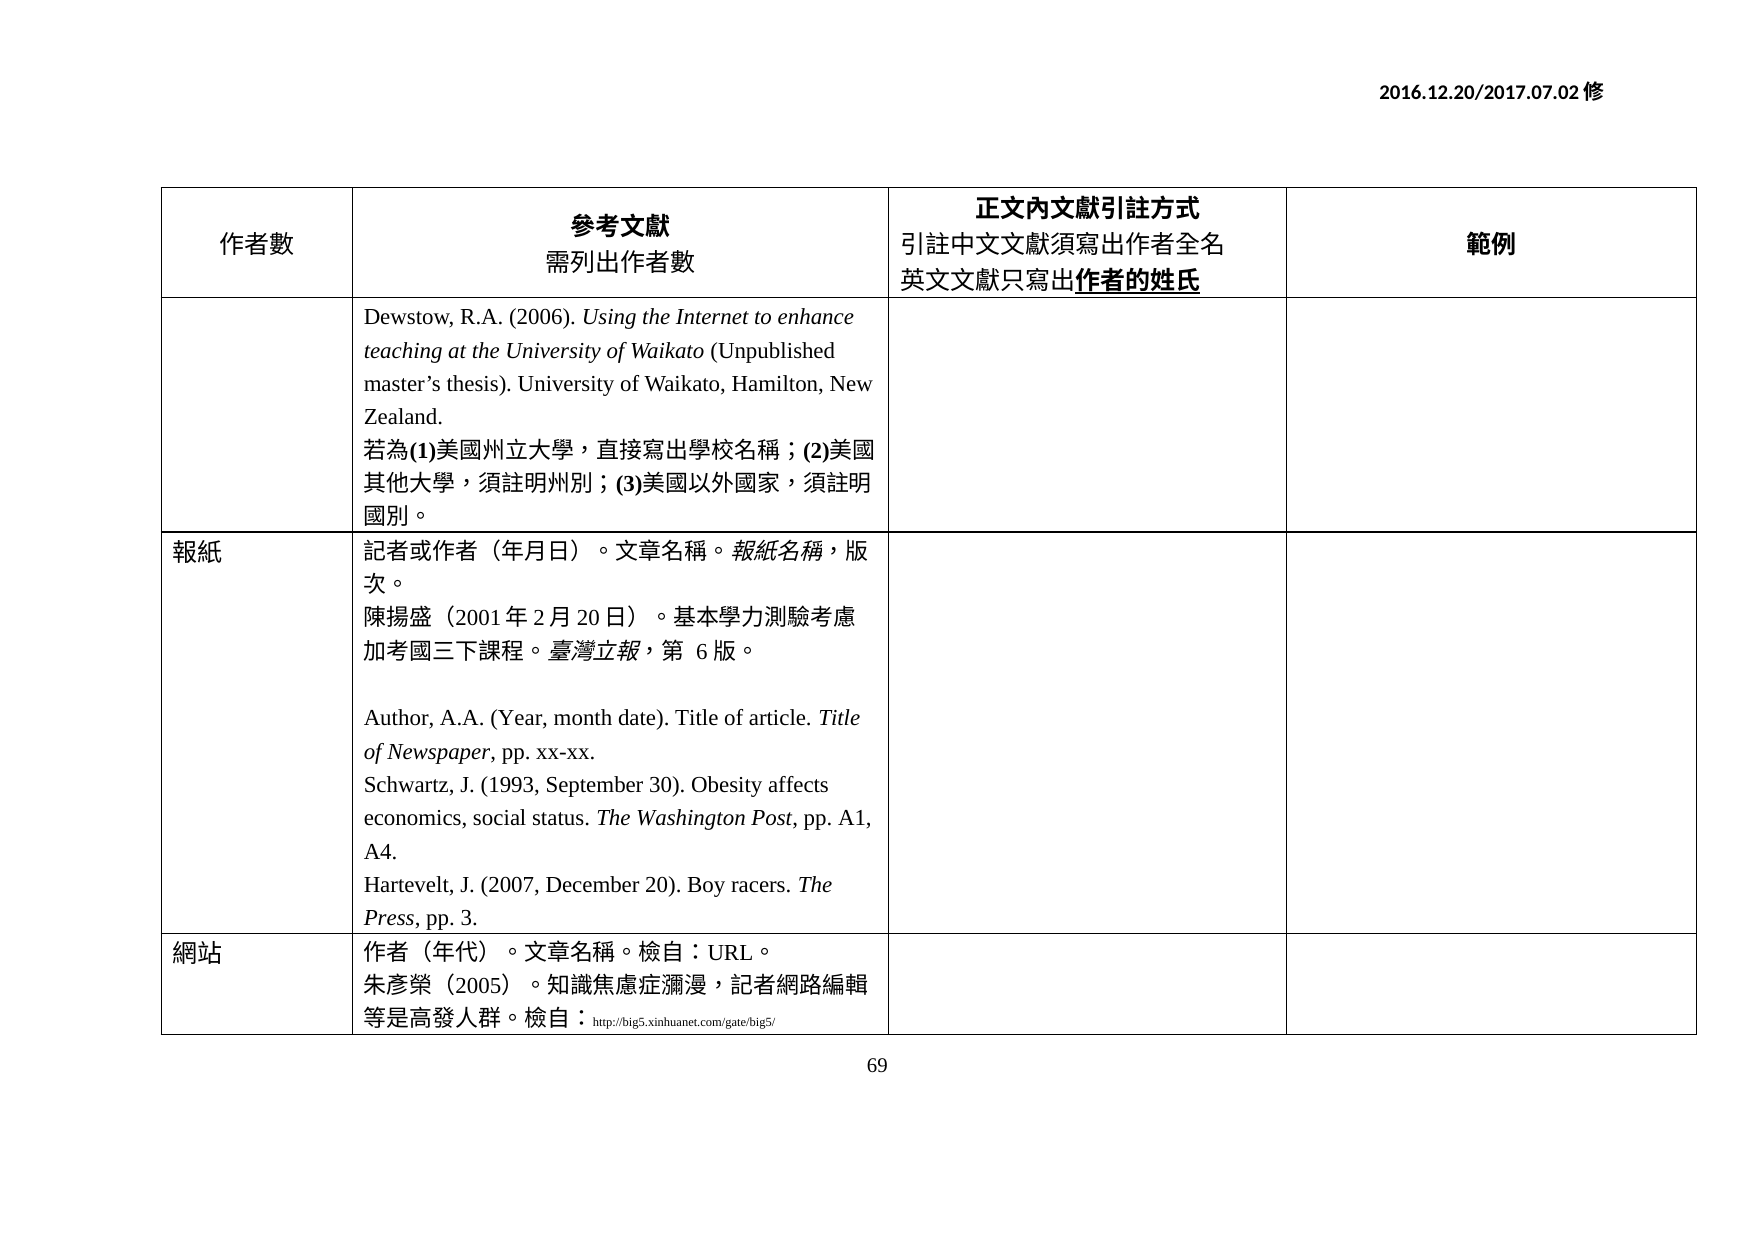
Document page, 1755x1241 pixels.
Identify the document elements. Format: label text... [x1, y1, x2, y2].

table_cell [1287, 934, 1696, 1033]
table_cell [1287, 298, 1696, 531]
table_cell 網站 [162, 934, 352, 1033]
table_cell [162, 298, 352, 531]
table_cell Dewstow, R.A. (2006). Using the Internet to enhance teaching at the University of Waikato (Unpublished master’s thesis). University of Waikato, Hamilton, New Zealand. 若為(1)美國州立大學，直接寫出學校名稱；(2)美國其他大學，須註明州別；(3)美國以外國家，須註明國別。 [353, 298, 888, 531]
table_header 範例 [1287, 188, 1696, 297]
table_cell 記者或作者（年月日）。文章名稱。報紙名稱，版次。 陳揚盛（2001年2月20日）。基本學力測驗考慮加考國三下課程。臺灣立報，第 6 版。 Author, A.A. (Year, month date). Title of article. Title of Newspaper, pp. xx-xx. Schwartz, J. (1993, September 30). Obesity affects economics, social status. The Washington Post, pp. A1, A4. Hartevelt, J. (2007, December 20). Boy racers. The Press, pp. 3. [353, 533, 888, 932]
table_header 作者數 [162, 188, 352, 297]
table_cell [889, 298, 1286, 531]
table_header 正文內文獻引註方式 引註中文文獻須寫出作者全名 英文文獻只寫出作者的姓氏 [889, 188, 1286, 297]
table_cell 作者（年代）。文章名稱。檢自：URL。 朱彥榮（2005）。知識焦慮症瀰漫，記者網路編輯等是高發人群。檢自：http://big5.xinhuanet.com/gate/big5/ [353, 934, 888, 1033]
table_cell [889, 533, 1286, 932]
table_header 參考文獻 需列出作者數 [353, 188, 888, 297]
table_cell [1287, 533, 1696, 932]
table_cell [889, 934, 1286, 1033]
table_cell 報紙 [162, 533, 352, 932]
